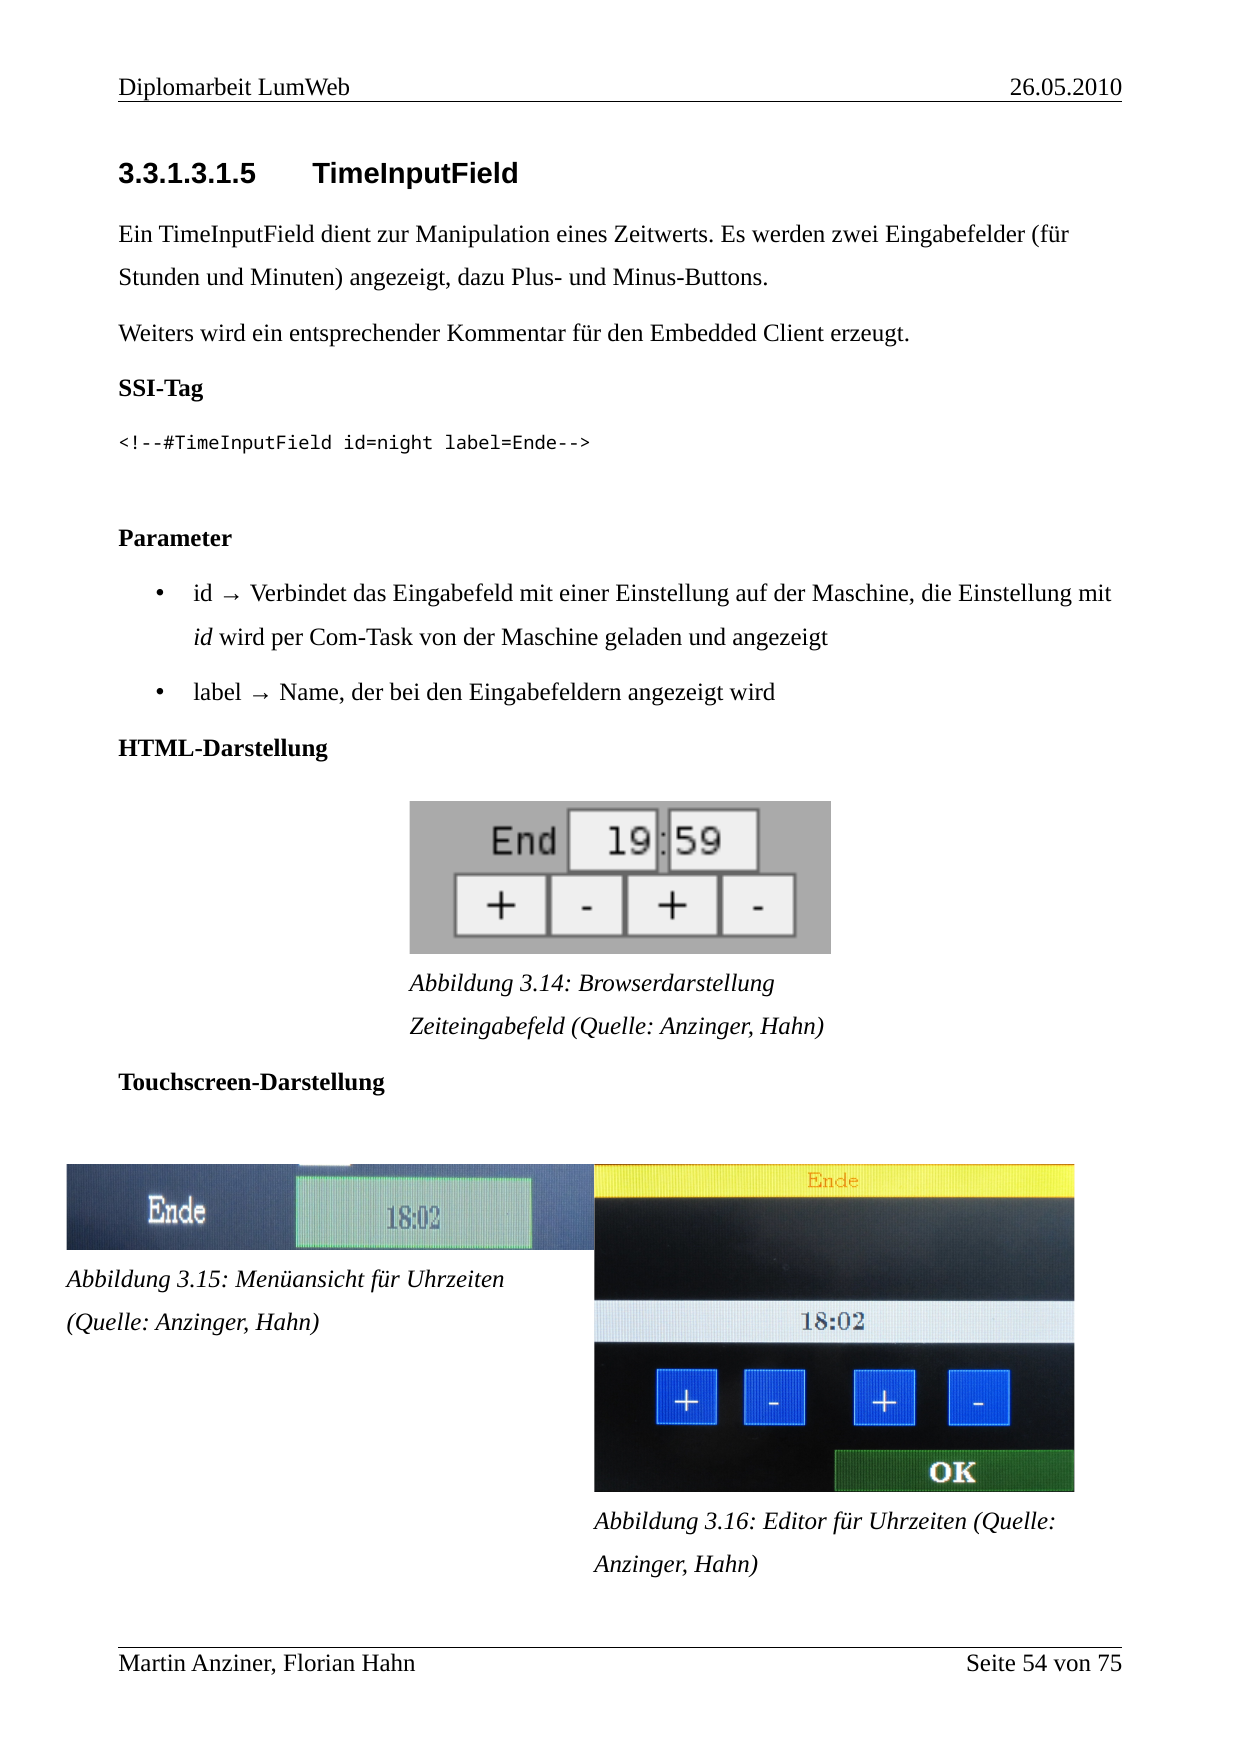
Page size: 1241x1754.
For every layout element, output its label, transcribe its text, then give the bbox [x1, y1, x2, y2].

picture [409, 801, 831, 954]
subtitle TimeInputField [118, 156, 1122, 190]
text [66, 1164, 594, 1186]
text Ein TimeInputField dient zur Manipulation eines Zeitwerts. Es werden zwei Eingabefelder (für Stunden und Minuten) angezeigt, dazu Plus- und Minus-Buttons. [118, 219, 1122, 291]
text <!--#TimeInputField id=night label=Ende--> [118, 429, 1122, 454]
text HTML-Darstellung [118, 733, 1122, 762]
picture [66, 1164, 1075, 1492]
list id → Verbindet das Eingabefeld mit einer Einstellung auf der Maschine, die Einstellung mit id wird per Com-Task von der Maschine geladen und angezeigt [156, 578, 1122, 650]
list label → Name, der bei den Eingabefeldern angezeigt wird [156, 677, 1122, 706]
text Parameter [118, 523, 1122, 552]
text Weiters wird ein entsprechender Kommentar für den Embedded Client erzeugt. [118, 318, 1122, 346]
text Abbildung 3.15: Menüansicht für Uhrzeiten (Quelle: Anzinger, Hahn) [66, 1215, 594, 1336]
text Abbildung 3.14: Browserdarstellung Zeiteingabefeld (Quelle: Anzinger, Hahn) [409, 954, 831, 1040]
text SSI-Tag [118, 373, 1122, 402]
text Touchscreen-Darstellung [118, 1067, 1122, 1095]
text Abbildung 3.16: Editor für Uhrzeiten (Quelle: Anzinger, Hahn) [594, 1164, 1122, 1578]
